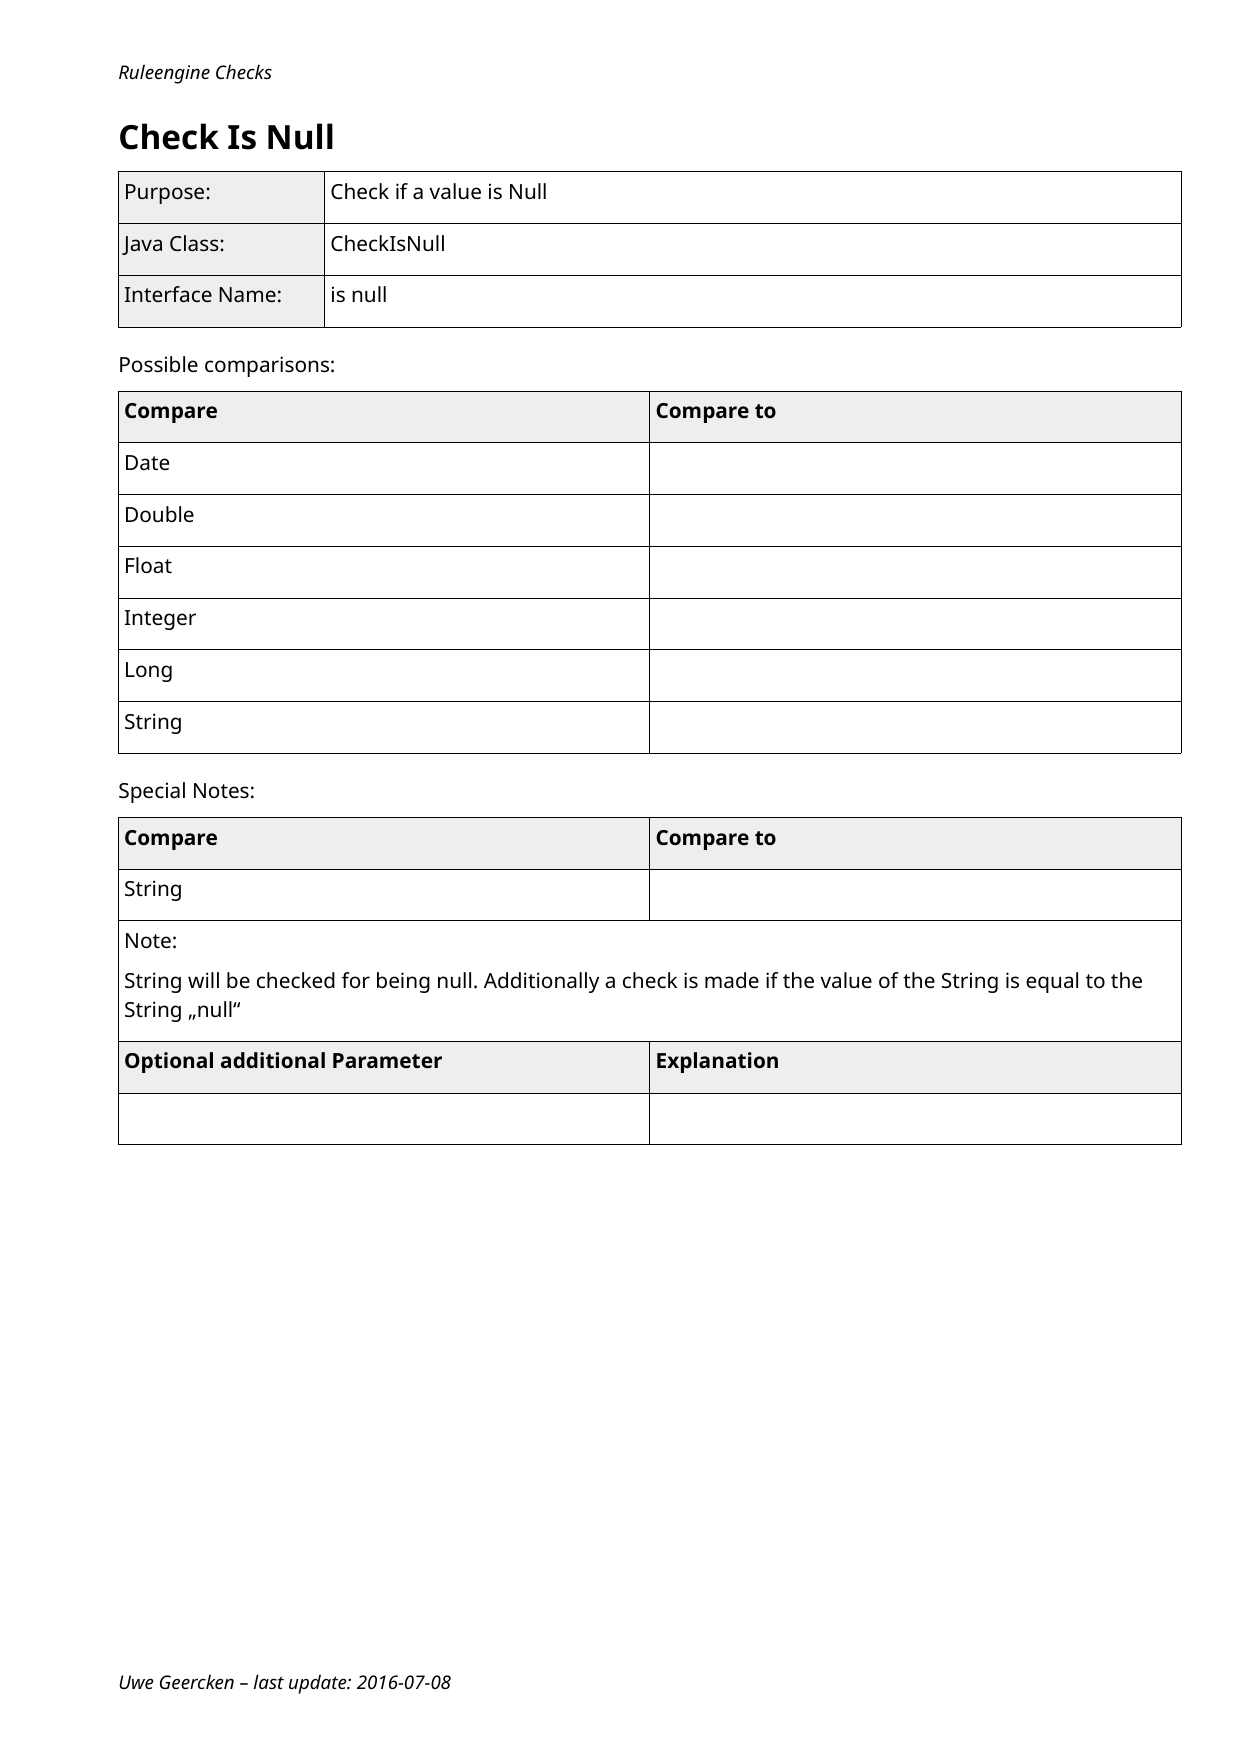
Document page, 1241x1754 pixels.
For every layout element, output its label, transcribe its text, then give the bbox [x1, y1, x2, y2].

table_cell [650, 547, 1181, 598]
table_cell [650, 702, 1181, 753]
table_cell Float [119, 547, 649, 598]
table_cell [650, 443, 1181, 494]
table_header Compare [119, 818, 649, 869]
table_cell [650, 650, 1181, 701]
table_header Compare to [650, 392, 1181, 442]
table_cell [650, 1094, 1181, 1144]
table_cell [650, 495, 1181, 546]
table_header Compare to [650, 818, 1181, 869]
table_cell is null [325, 276, 1181, 327]
text Special Notes: [118, 777, 1181, 805]
table_header Purpose: [119, 172, 324, 223]
table_cell CheckIsNull [325, 224, 1181, 275]
table_cell String [119, 870, 649, 920]
table_header Compare [119, 392, 649, 442]
table_cell [119, 1094, 649, 1144]
table_cell String [119, 702, 649, 753]
table_cell Java Class: [119, 224, 324, 275]
text Possible comparisons: [118, 350, 1181, 379]
table_cell Integer [119, 599, 649, 649]
table_cell [650, 599, 1181, 649]
table_cell Interface Name: [119, 276, 324, 327]
table_cell Optional additional Parameter [119, 1042, 649, 1093]
table_cell [650, 870, 1181, 920]
table_cell Long [119, 650, 649, 701]
text Check Is Null [118, 114, 1181, 159]
table_cell Note: String will be checked for being null. Additionally a check is made if the value of the String is equal to the String „null“ [119, 921, 1181, 1041]
table_cell Date [119, 443, 649, 494]
table_cell Explanation [650, 1042, 1181, 1093]
table_header Check if a value is Null [325, 172, 1181, 223]
table_cell Double [119, 495, 649, 546]
